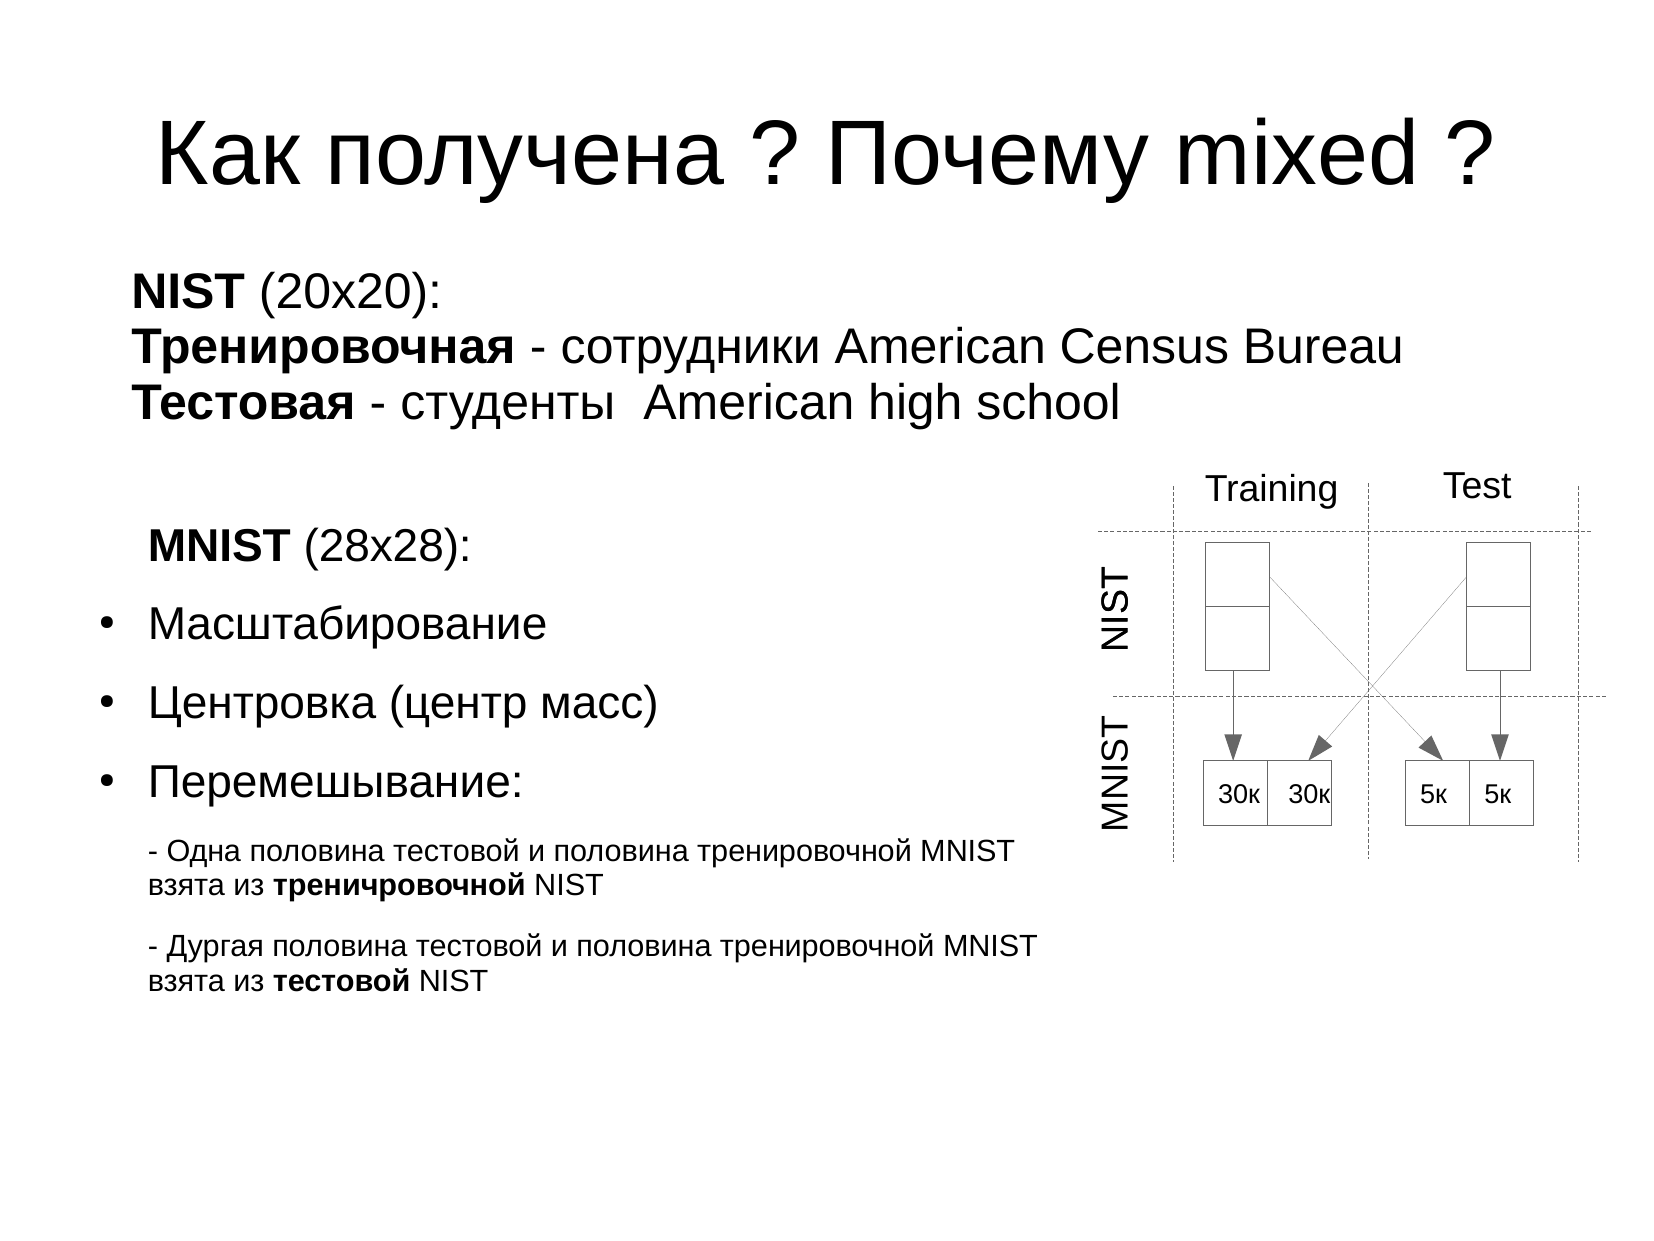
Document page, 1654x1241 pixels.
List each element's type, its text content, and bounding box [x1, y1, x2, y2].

text_box [1470, 760, 1534, 826]
text_box NIST [1086, 551, 1144, 667]
text_box MNIST [1086, 700, 1144, 847]
text_box [1268, 760, 1332, 771]
text_box [1268, 817, 1332, 826]
title NIST (20x20): Тренировочная - сотрудники American Census Bureau Тестовая - студенты American high school [95, 242, 1585, 451]
text_box Test [1428, 456, 1527, 514]
text_box 5к [1405, 771, 1462, 817]
list MNIST (28x28): Масштабирование Центровка (центр масс) Перемешывание: - Одна половина тестовой и половина тренировочной MNIST взята из треничровочной NIST - Дургая половина тестовой и половина тренировочной MNIST взята из тестовой NIST [82, 519, 1066, 1000]
text_box [1466, 607, 1531, 671]
text_box [1205, 607, 1270, 671]
text_box [1205, 542, 1270, 606]
text_box [1466, 542, 1531, 606]
text_box [1405, 760, 1469, 826]
text_box Training [1190, 460, 1354, 517]
title Как получена ? Почему mixed ? [82, 49, 1571, 257]
text_box [1203, 817, 1267, 826]
text_box [1203, 760, 1267, 771]
text_box 30к [1273, 771, 1345, 817]
text_box 30к [1203, 771, 1273, 817]
text_box 5к [1469, 771, 1526, 817]
